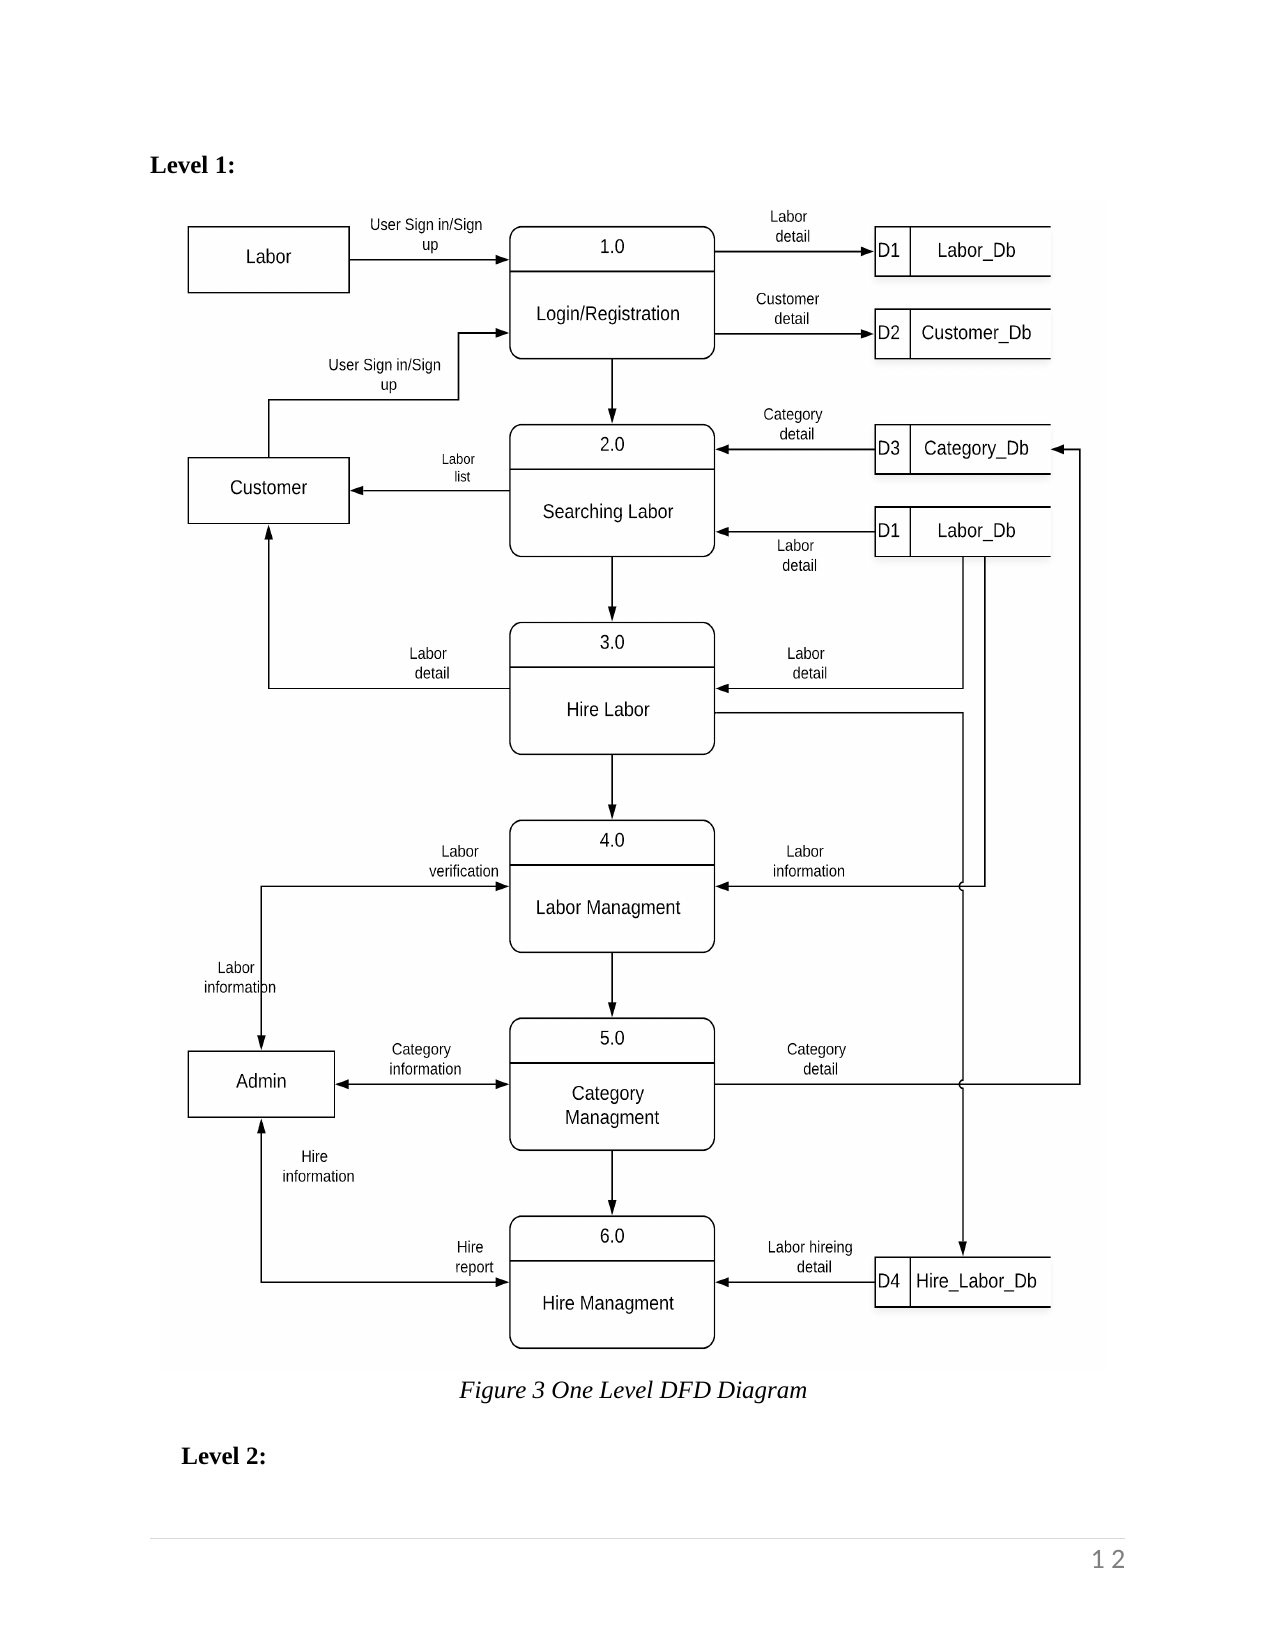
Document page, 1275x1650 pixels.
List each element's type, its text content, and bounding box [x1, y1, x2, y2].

text Level 2: [150, 1441, 1125, 1470]
picture [159, 199, 1108, 1371]
text Figure 3 One Level DFD Diagram [150, 183, 1125, 1404]
text Level 1: [150, 150, 1125, 179]
